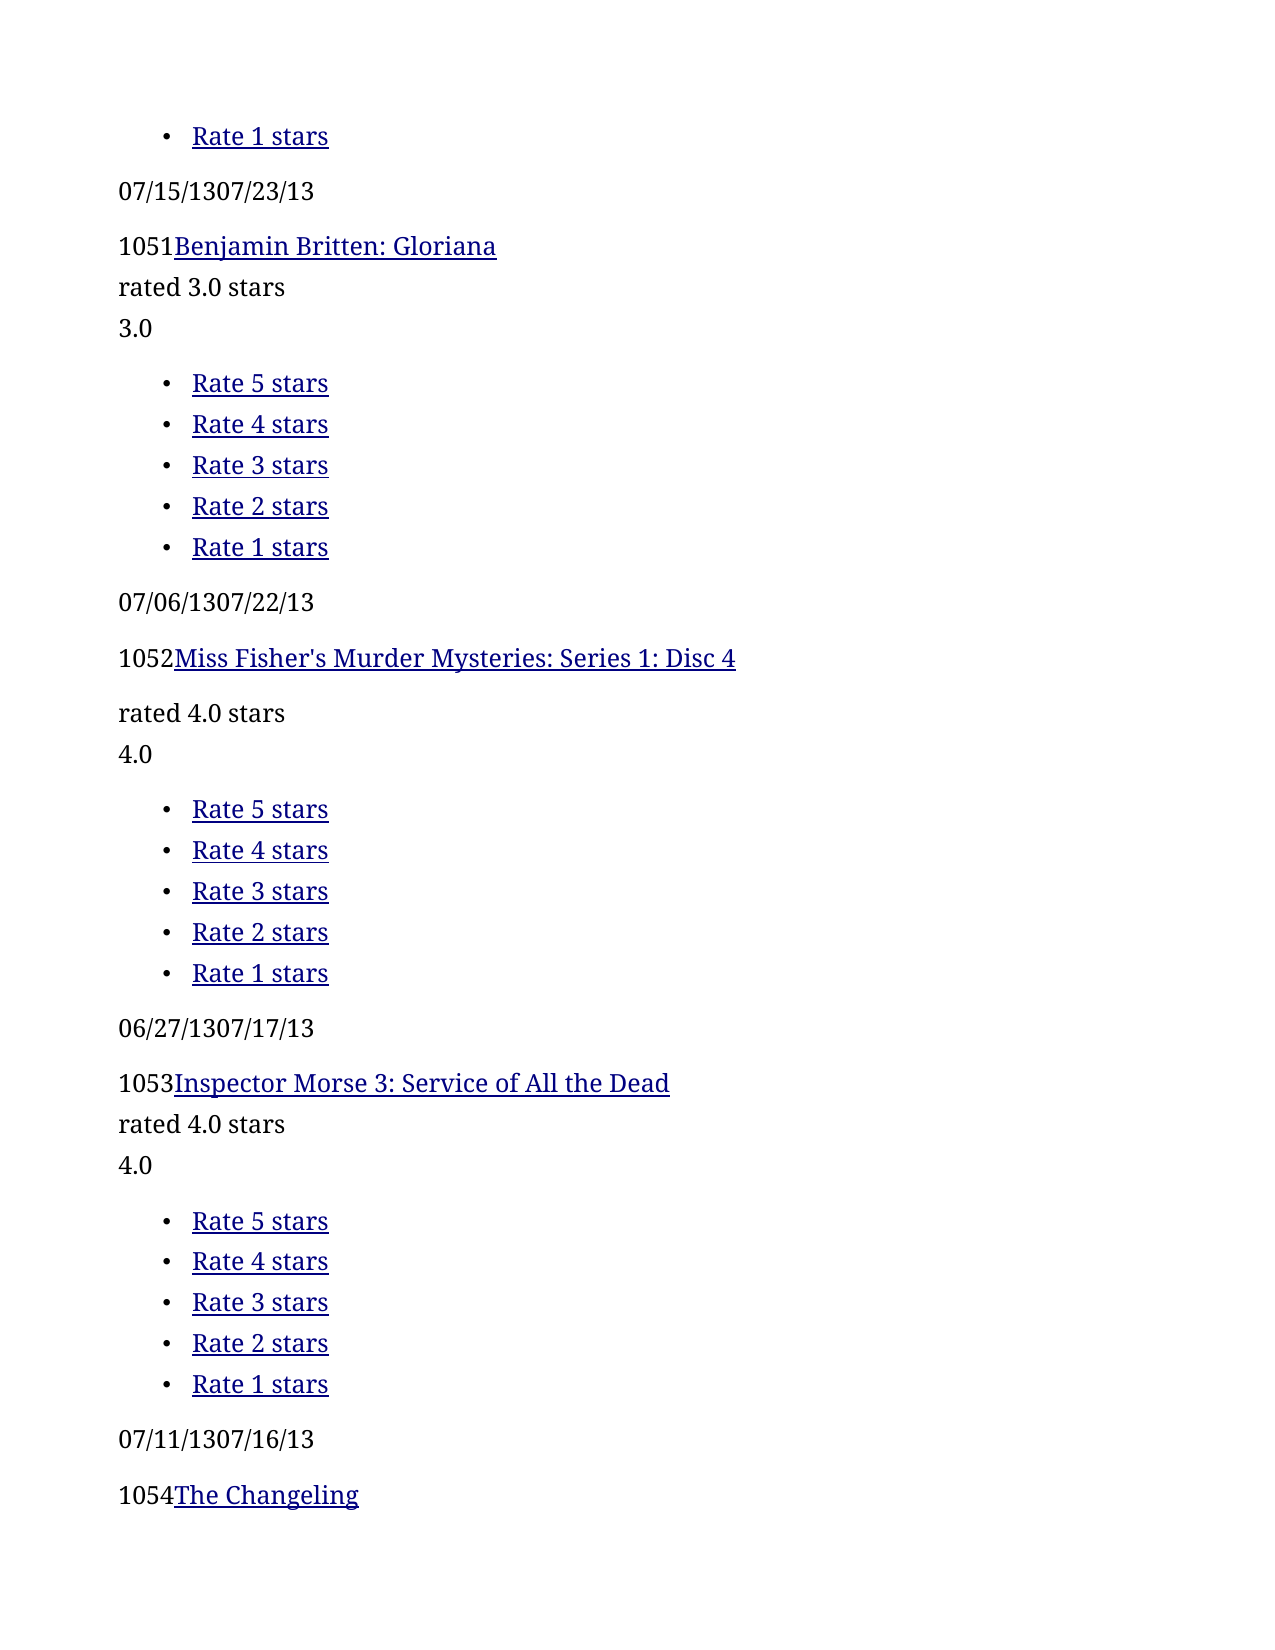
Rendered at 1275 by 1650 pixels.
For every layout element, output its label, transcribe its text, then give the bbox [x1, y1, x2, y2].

text 1051Benjamin Britten: Gloriana [118, 229, 1157, 263]
text rated 4.0 stars [118, 1107, 1157, 1141]
text 06/27/1307/17/13 [118, 1011, 1157, 1045]
list Rate 1 stars [162, 118, 1157, 152]
list Rate 5 stars [162, 366, 1157, 400]
list Rate 5 stars [162, 1203, 1157, 1237]
list Rate 3 stars [162, 1285, 1157, 1319]
list Rate 4 stars [162, 407, 1157, 441]
list Rate 2 stars [162, 1326, 1157, 1360]
list Rate 4 stars [162, 1244, 1157, 1278]
text rated 4.0 stars [118, 696, 1157, 730]
list Rate 5 stars [162, 792, 1157, 826]
text 07/11/1307/16/13 [118, 1422, 1157, 1456]
text 4.0 [118, 1148, 1157, 1182]
text 3.0 [118, 311, 1157, 345]
text 07/15/1307/23/13 [118, 173, 1157, 208]
list Rate 1 stars [162, 955, 1157, 989]
text rated 3.0 stars [118, 270, 1157, 304]
list Rate 4 stars [162, 833, 1157, 867]
list Rate 3 stars [162, 448, 1157, 482]
list Rate 1 stars [162, 529, 1157, 563]
text 1053Inspector Morse 3: Service of All the Dead [118, 1066, 1157, 1100]
list Rate 1 stars [162, 1366, 1157, 1401]
text 1054The Changeling [118, 1477, 1157, 1511]
list Rate 3 stars [162, 873, 1157, 908]
text 07/06/1307/22/13 [118, 585, 1157, 619]
text 4.0 [118, 736, 1157, 771]
list Rate 2 stars [162, 914, 1157, 948]
list Rate 2 stars [162, 488, 1157, 523]
text 1052Miss Fisher's Murder Mysteries: Series 1: Disc 4 [118, 640, 1157, 674]
